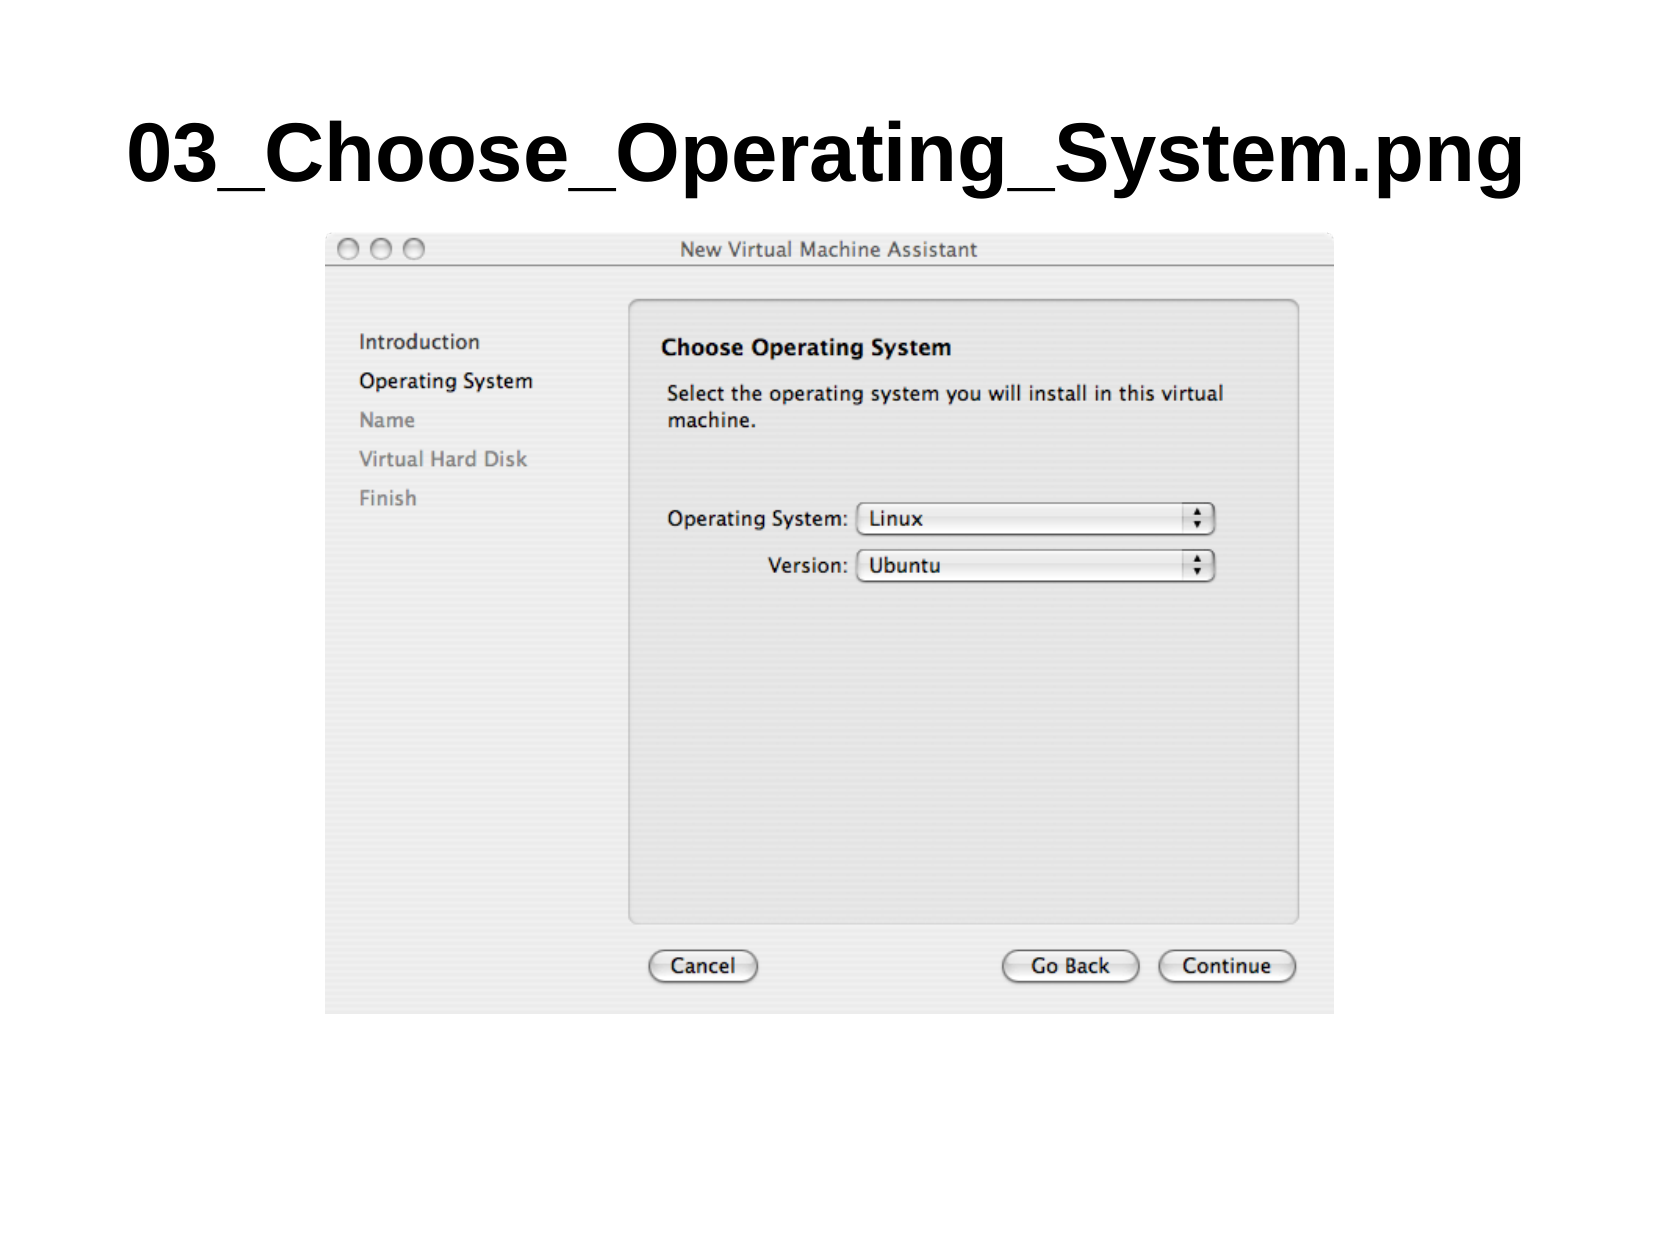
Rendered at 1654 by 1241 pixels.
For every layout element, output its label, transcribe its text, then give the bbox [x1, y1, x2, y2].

picture [325, 232, 1334, 1014]
title 03_Choose_Operating_System.png [82, 49, 1571, 257]
